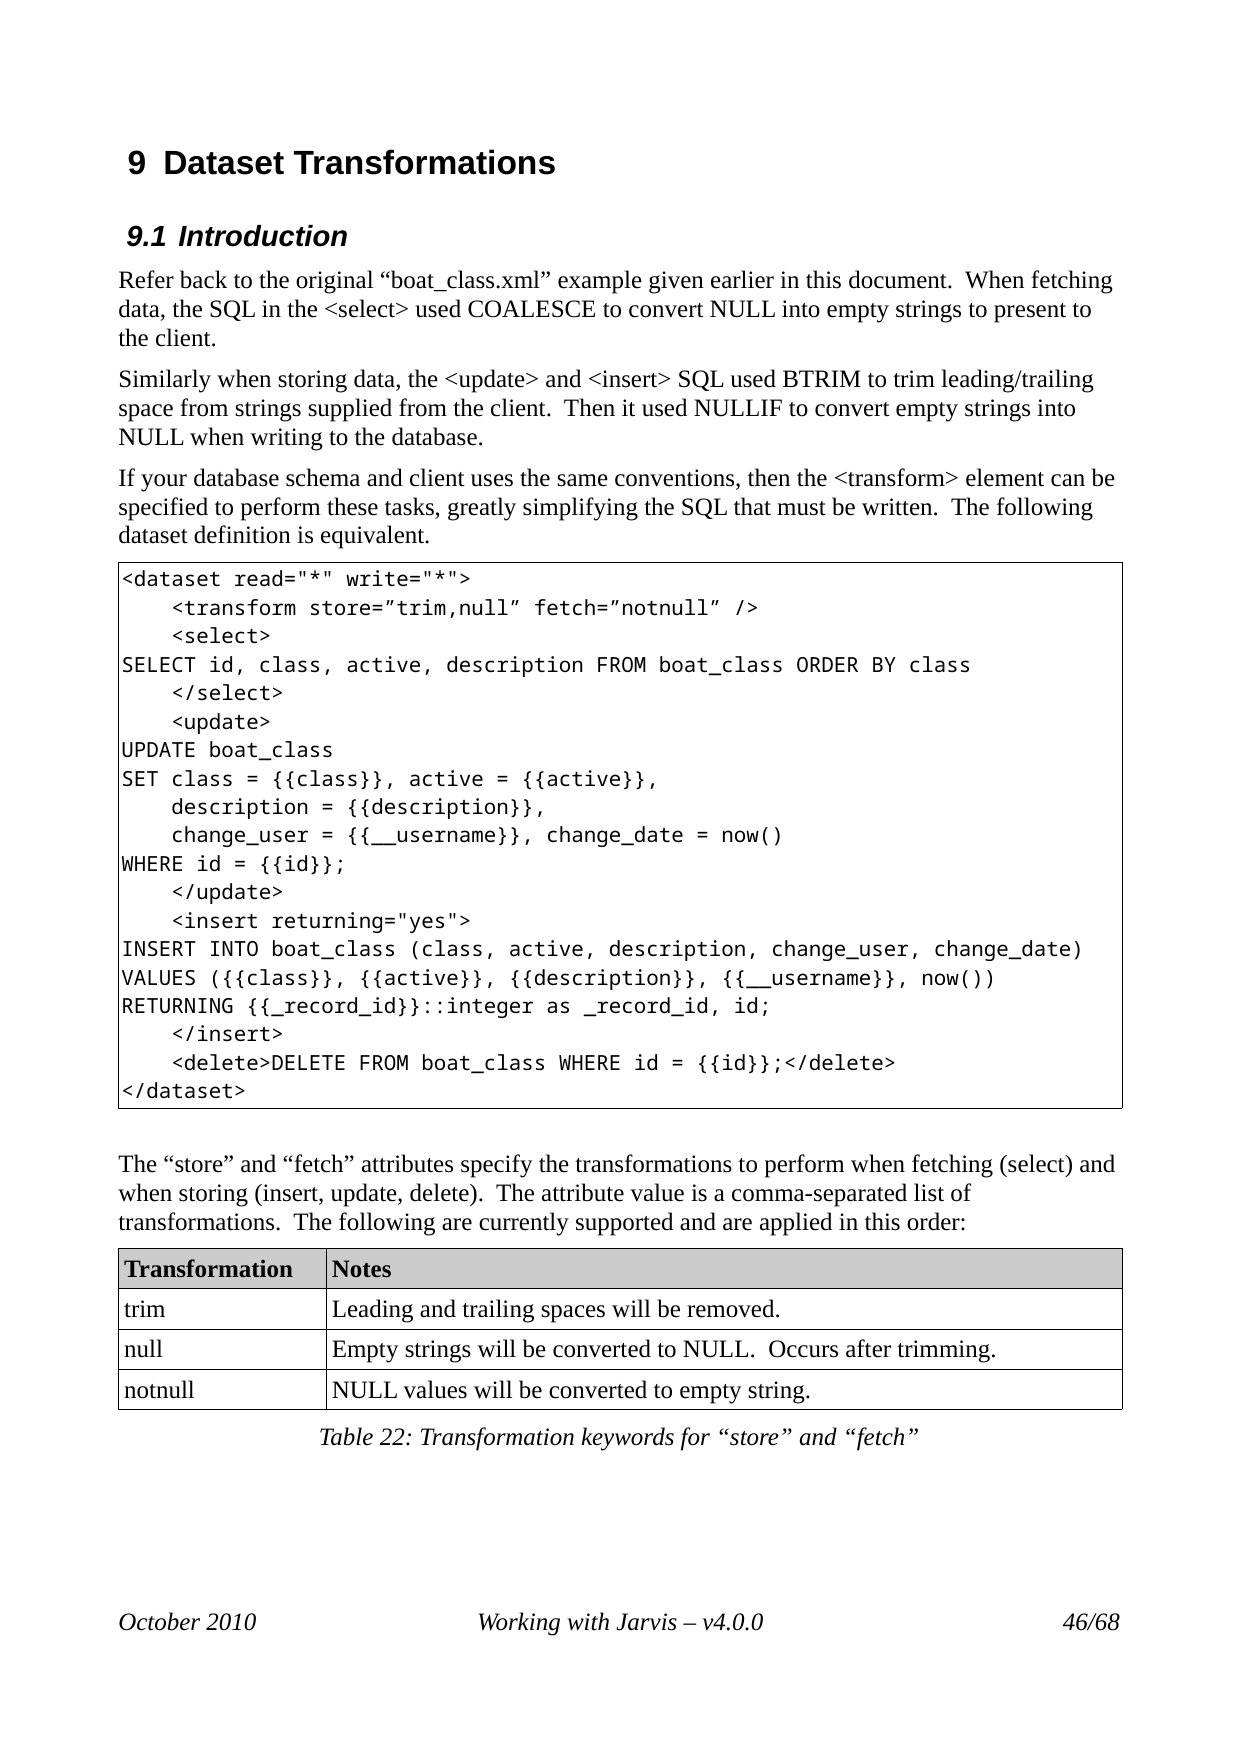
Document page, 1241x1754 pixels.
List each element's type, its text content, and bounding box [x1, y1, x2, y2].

text description = {{description}}, [119, 789, 1122, 817]
text </insert> [119, 1017, 1122, 1045]
text </select> [119, 675, 1122, 704]
subtitle Dataset Transformations [118, 143, 1122, 182]
text </update> [119, 874, 1122, 903]
text <update> [119, 704, 1122, 732]
table_header Notes [327, 1249, 1122, 1288]
text Refer back to the original “boat_class.xml” example given earlier in this document. When fetching data, the SQL in the <select> used COALESCE to convert NULL into empty strings to present to the client. [118, 265, 1122, 352]
text The “store” and “fetch” attributes specify the transformations to perform when fetching (select) and when storing (insert, update, delete). The attribute value is a comma-separated list of transformations. The following are currently supported and are applied in this order: [118, 1149, 1122, 1235]
text UPDATE boat_class [119, 732, 1122, 761]
table_cell notnull [119, 1370, 326, 1409]
text <delete>DELETE FROM boat_class WHERE id = {{id}};</delete> [119, 1045, 1122, 1073]
text WHERE id = {{id}}; [119, 846, 1122, 874]
table_cell trim [119, 1289, 326, 1328]
table_cell Empty strings will be converted to NULL. Occurs after trimming. [327, 1330, 1122, 1369]
table_cell null [119, 1330, 326, 1369]
subtitle Introduction [118, 219, 1122, 253]
text Similarly when storing data, the <update> and <insert> SQL used BTRIM to trim leading/trailing space from strings supplied from the client. Then it used NULLIF to convert empty strings into NULL when writing to the database. [118, 364, 1122, 450]
table_header Transformation [119, 1249, 326, 1288]
text VALUES ({{class}}, {{active}}, {{description}}, {{__username}}, now()) [119, 960, 1122, 988]
text SET class = {{class}}, active = {{active}}, [119, 761, 1122, 789]
text <transform store=”trim,null” fetch=”notnull” /> [119, 590, 1122, 618]
text <insert returning="yes"> [119, 903, 1122, 931]
text RETURNING {{_record_id}}::integer as _record_id, id; [119, 988, 1122, 1017]
table_cell NULL values will be converted to empty string. [327, 1370, 1122, 1409]
text If your database schema and client uses the same conventions, then the <transform> element can be specified to perform these tasks, greatly simplifying the SQL that must be written. The following dataset definition is equivalent. [118, 463, 1122, 549]
text </dataset> [119, 1073, 1122, 1108]
text INSERT INTO boat_class (class, active, description, change_user, change_date) [119, 931, 1122, 960]
text <dataset read="*" write="*"> [119, 563, 1122, 590]
text SELECT id, class, active, description FROM boat_class ORDER BY class [119, 647, 1122, 675]
table_cell Leading and trailing spaces will be removed. [327, 1289, 1122, 1328]
text Table 22: Transformation keywords for “store” and “fetch” [118, 1422, 1122, 1451]
text change_user = {{__username}}, change_date = now() [119, 817, 1122, 846]
text <select> [119, 618, 1122, 647]
